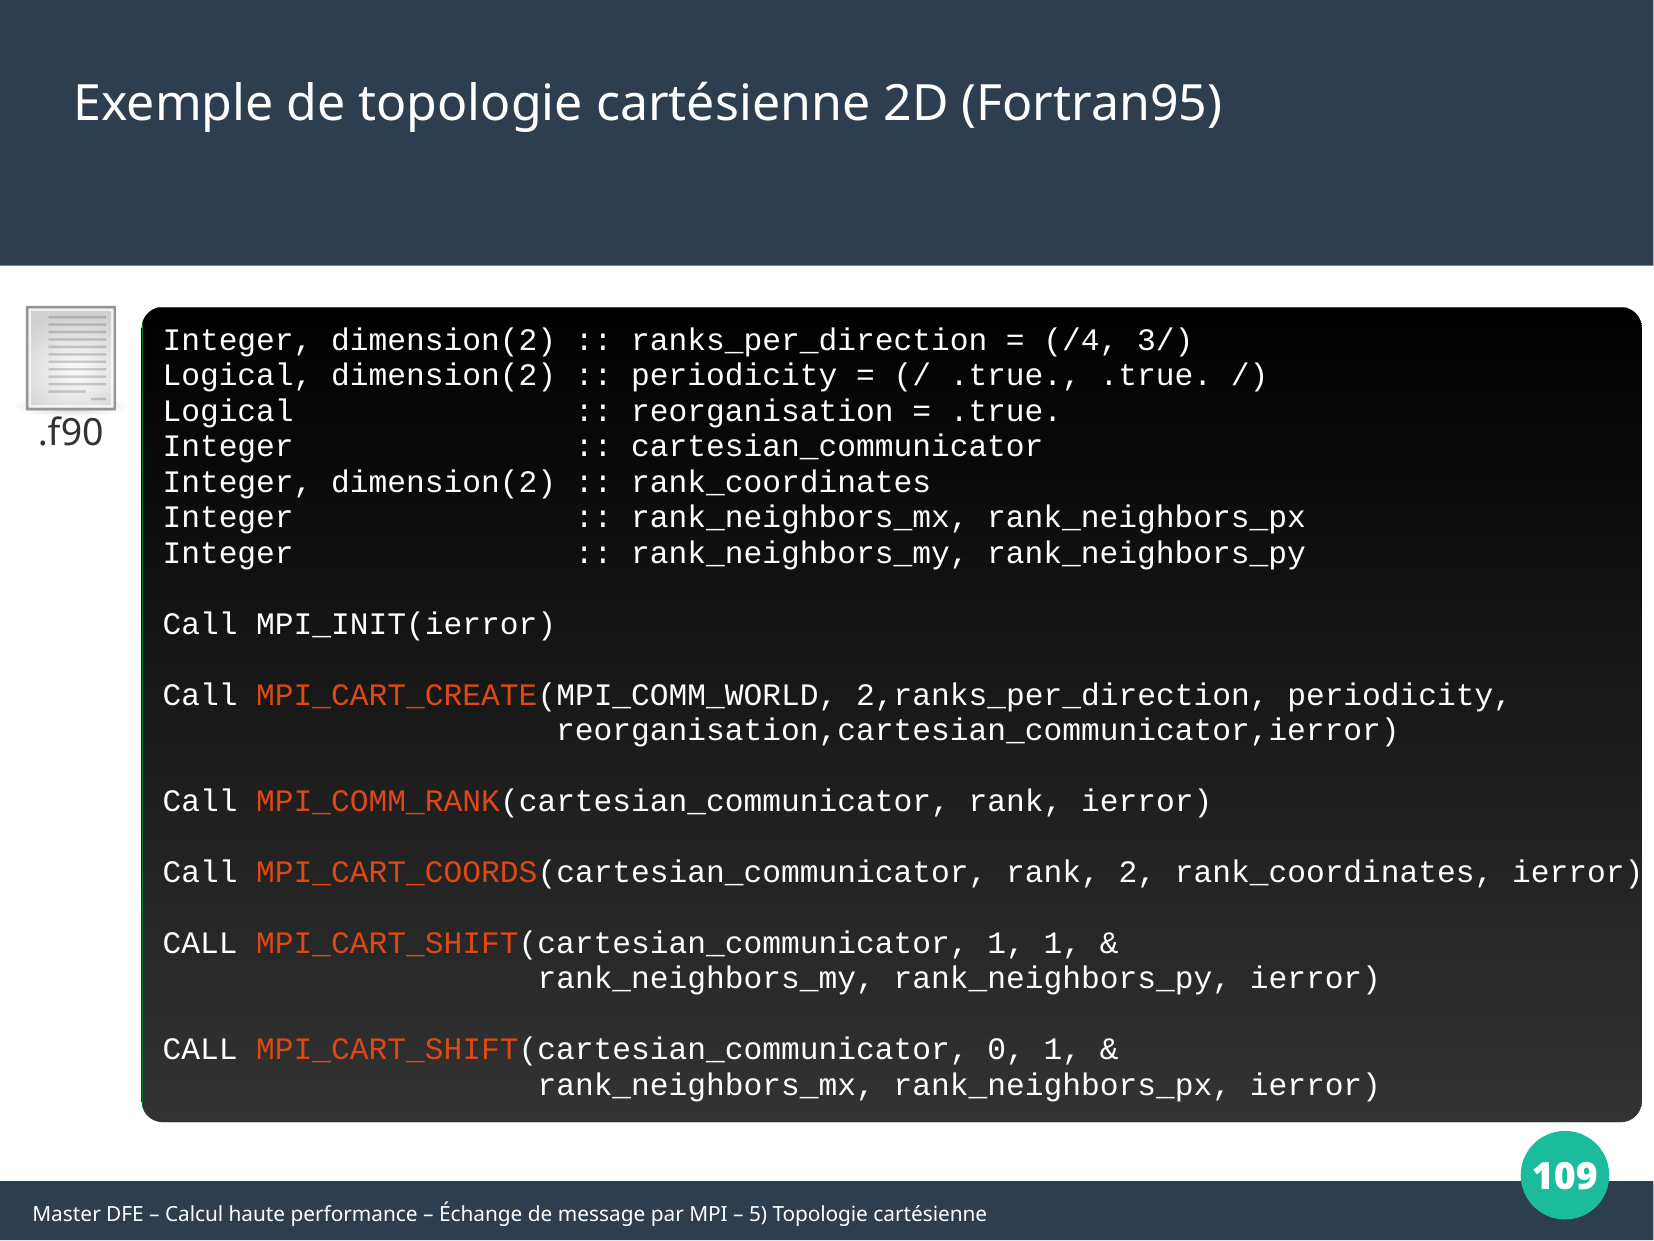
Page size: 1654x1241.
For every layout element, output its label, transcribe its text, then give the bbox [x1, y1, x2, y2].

text_box Master DFE – Calcul haute performance – Échange de message par MPI – 5) Topologie cartésienne [17, 1191, 1436, 1235]
picture [11, 301, 131, 397]
text_box Exemple de topologie cartésienne 2D (Fortran95) [59, 59, 1477, 187]
text_box Integer, dimension(2) :: ranks_per_direction = (/4, 3/) Logical, dimension(2) :: periodicity = (/ .true., .true. /) Logical :: reorganisation = .true. Integer :: cartesian_communicator Integer, dimension(2) :: rank_coordinates Integer :: rank_neighbors_mx, rank_neighbors_px Integer :: rank_neighbors_my, rank_neighbors_py Call MPI_INIT(ierror) Call MPI_CART_CREATE(MPI_COMM_WORLD, 2,ranks_per_direction, periodicity, reorganisation,cartesian_communicator,ierror) Call MPI_COMM_RANK(cartesian_communicator, rank, ierror) Call MPI_CART_COORDS(cartesian_communicator, rank, 2, rank_coordinates, ierror) CALL MPI_CART_SHIFT(cartesian_communicator, 1, 1, & rank_neighbors_my, rank_neighbors_py, ierror) CALL MPI_CART_SHIFT(cartesian_communicator, 0, 1, & rank_neighbors_mx, rank_neighbors_px, ierror) [141, 307, 1642, 1123]
text_box .f90 [0, 397, 148, 464]
